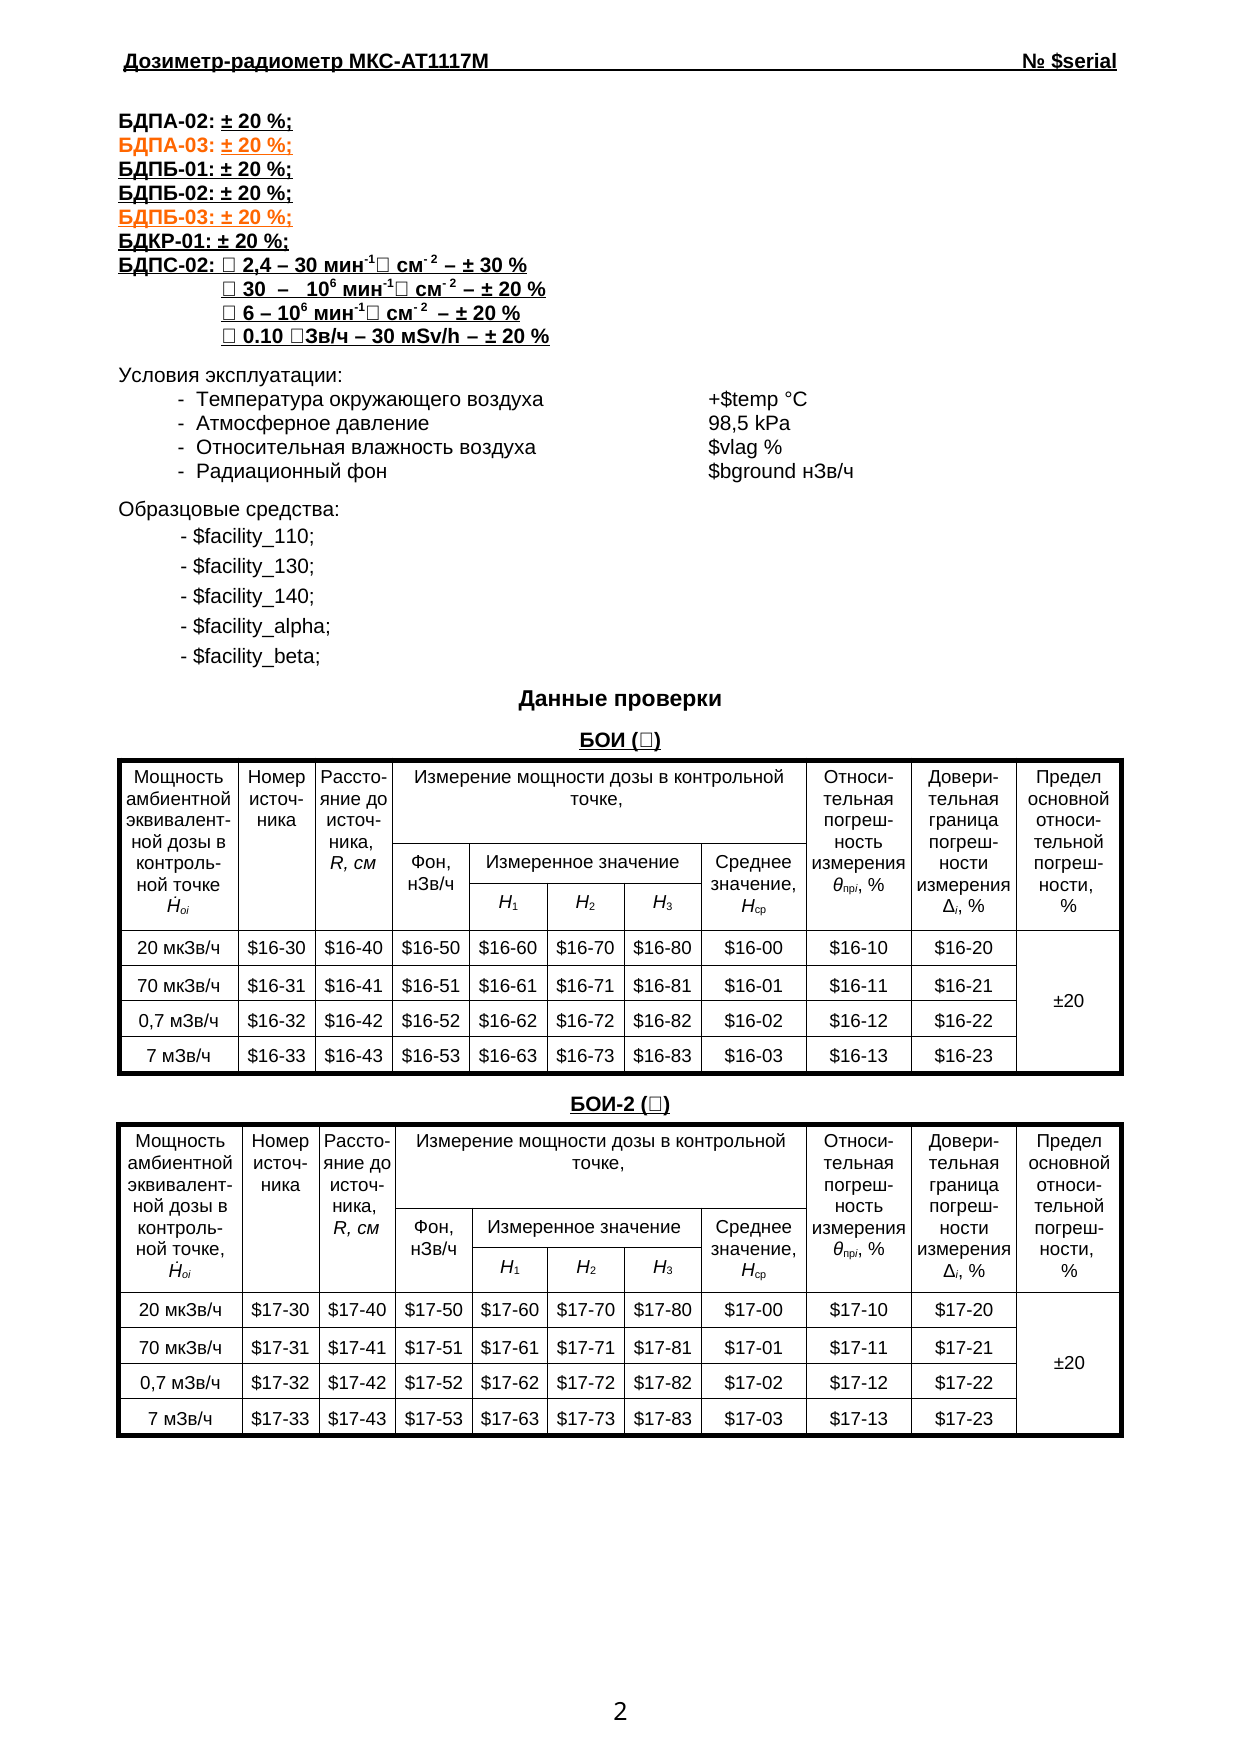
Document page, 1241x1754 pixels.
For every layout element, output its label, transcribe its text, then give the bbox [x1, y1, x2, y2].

table_cell $17-21 [912, 1328, 1016, 1362]
table_header БДПА-03: ± 20 %; [118, 133, 1063, 157]
table_cell $17-11 [807, 1328, 911, 1362]
table_cell Номер источ-ника [239, 763, 315, 929]
text Данные проверки [118, 685, 1122, 712]
table_cell $17-20 [912, 1293, 1016, 1327]
table_cell $17-50 [396, 1293, 472, 1327]
table_cell Мощность амбиентной эквивалент-ной дозы в контроль-ной точке Ḣoi [122, 763, 238, 929]
table_header БОИ () [119, 712, 1121, 757]
table_cell $16-22 [912, 1001, 1016, 1036]
table_cell $16-70 [548, 931, 624, 965]
table_cell 70 мкЗв/ч [121, 1328, 242, 1362]
table_cell $17-81 [625, 1328, 701, 1362]
table_cell $17-71 [548, 1328, 624, 1362]
table_cell $16-53 [393, 1037, 469, 1071]
table_cell $16-50 [393, 931, 469, 965]
table_cell $17-23 [912, 1399, 1016, 1433]
table_cell $16-33 [239, 1037, 315, 1071]
table_header БДПА-02: ± 20 %; [118, 109, 1063, 133]
table_cell $17-82 [625, 1364, 701, 1398]
table_header БДКР-01: ± 20 %; [118, 229, 1063, 252]
text - Радиационный фон $bground нЗв/ч [177, 458, 1122, 482]
table_cell H1 [470, 884, 547, 929]
table_cell $17-02 [702, 1364, 806, 1398]
table_cell Фон, нЗв/ч [396, 1209, 472, 1292]
table_cell $16-41 [316, 966, 392, 1000]
table_cell Измерение мощности дозы в контрольной точке, [396, 1127, 806, 1208]
table_cell Номер источ-ника [243, 1127, 319, 1292]
table_cell $17-83 [625, 1399, 701, 1433]
table_cell $16-02 [702, 1001, 806, 1036]
table_cell H2 [548, 1248, 624, 1292]
table_cell H2 [548, 884, 624, 929]
table_cell $16-23 [912, 1037, 1016, 1071]
table_cell H3 [625, 884, 701, 929]
table_cell $17-22 [912, 1364, 1016, 1398]
table_cell $16-60 [470, 931, 547, 965]
table_cell $17-10 [807, 1293, 911, 1327]
table_cell Среднее значение, Hср [702, 844, 806, 929]
table_cell 20 мкЗв/ч [121, 1293, 242, 1327]
table_cell $16-71 [548, 966, 624, 1000]
table_cell $16-30 [239, 931, 315, 965]
table_cell $16-31 [239, 966, 315, 1000]
table_cell Довери-тельная граница погреш-ности измерения Δi, % [912, 1127, 1016, 1292]
table_cell Рассто-яние до источ-ника, R, см [320, 1127, 395, 1292]
table_cell $16-42 [316, 1001, 392, 1036]
table_cell Измеренное значение [473, 1209, 701, 1247]
table_cell Предел основной относи-тельной погреш-ности, % [1017, 1127, 1119, 1292]
table_cell $17-73 [548, 1399, 624, 1433]
table_cell $16-03 [702, 1037, 806, 1071]
table_cell $16-01 [702, 966, 806, 1000]
table_cell $17-70 [548, 1293, 624, 1327]
table_cell $16-80 [625, 931, 701, 965]
table_cell $16-62 [470, 1001, 547, 1036]
table_cell $17-42 [320, 1364, 395, 1398]
table_cell $17-00 [702, 1293, 806, 1327]
table_cell $16-11 [807, 966, 911, 1000]
text - Относительная влажность воздуха $vlag % [177, 434, 1122, 458]
table_cell $17-52 [396, 1364, 472, 1398]
table_cell 20 мкЗв/ч [122, 931, 238, 965]
table_cell $16-63 [470, 1037, 547, 1071]
table_cell $17-12 [807, 1364, 911, 1398]
table_cell $17-80 [625, 1293, 701, 1327]
table_cell $17-41 [320, 1328, 395, 1362]
text 1 [118, 482, 1122, 497]
table_cell $17-03 [702, 1399, 806, 1433]
table_cell $17-53 [396, 1399, 472, 1433]
table_header - $facility_110; [118, 521, 1122, 551]
table_cell $16-40 [316, 931, 392, 965]
table_cell $17-32 [243, 1364, 319, 1398]
table_header БОИ-2 () [118, 1076, 1122, 1122]
table_header - $facility_140; [118, 581, 1122, 611]
table_cell H3 [625, 1248, 701, 1292]
table_cell $16-72 [548, 1001, 624, 1036]
table_cell Мощность амбиентной эквивалент-ной дозы в контроль- ной точке, Ḣoi [121, 1127, 242, 1292]
table_cell 7 мЗв/ч [121, 1399, 242, 1433]
table_cell $16-52 [393, 1001, 469, 1036]
table_cell Рассто-яние до источ-ника, R, см [316, 763, 392, 929]
table_cell $16-20 [912, 931, 1016, 965]
table_cell $17-01 [702, 1328, 806, 1362]
table_cell $17-62 [473, 1364, 547, 1398]
text Образцовые средства: [118, 497, 1122, 521]
table_cell 0,7 мЗв/ч [121, 1364, 242, 1398]
table_cell $17-30 [243, 1293, 319, 1327]
table_cell $16-32 [239, 1001, 315, 1036]
table_cell $16-00 [702, 931, 806, 965]
table_cell $17-31 [243, 1328, 319, 1362]
table_cell $17-13 [807, 1399, 911, 1433]
table_cell $16-10 [807, 931, 911, 965]
table_header БДПБ-02: ± 20 %; [118, 181, 1063, 204]
table_cell H1 [473, 1248, 547, 1292]
table_cell $16-82 [625, 1001, 701, 1036]
table_cell $16-81 [625, 966, 701, 1000]
table_cell $17-63 [473, 1399, 547, 1433]
table_cell 7 мЗв/ч [122, 1037, 238, 1071]
table_cell Измерение мощности дозы в контрольной точке, [393, 763, 806, 843]
table_cell 70 мкЗв/ч [122, 966, 238, 1000]
table_cell $17-43 [320, 1399, 395, 1433]
table_cell $17-72 [548, 1364, 624, 1398]
table_cell $17-51 [396, 1328, 472, 1362]
table_cell $17-33 [243, 1399, 319, 1433]
table_header БДПБ-03: ± 20 %; [118, 205, 1063, 228]
table_cell $16-43 [316, 1037, 392, 1071]
table_cell $16-73 [548, 1037, 624, 1071]
table_cell Фон, нЗв/ч [393, 844, 469, 929]
table_header БДПС-02:  2,4 – 30 мин-1 см- 2 – ± 30 %  30 – 106 мин-1 см- 2 – ± 20 %  6 – 106 мин-1 см- 2 – ± 20 %  0.10 Зв/ч – 30 мSv/h – ± 20 % [118, 253, 1063, 348]
table_header - $facility_130; [118, 551, 1122, 581]
table_cell $17-40 [320, 1293, 395, 1327]
table_cell $16-61 [470, 966, 547, 1000]
table_cell $16-83 [625, 1037, 701, 1071]
table_cell $17-61 [473, 1328, 547, 1362]
table_cell Измеренное значение [470, 844, 701, 883]
table_cell $16-51 [393, 966, 469, 1000]
text - Атмосферное давление 98,5 kPa [177, 411, 1122, 434]
table_cell $17-60 [473, 1293, 547, 1327]
table_cell $16-12 [807, 1001, 911, 1036]
table_header - $facility_beta; [118, 641, 1122, 671]
table_cell Довери-тельная граница погреш-ности измерения Δi, % [912, 763, 1016, 929]
table_cell ±20 [1017, 931, 1119, 1071]
table_cell ±20 [1017, 1293, 1119, 1433]
text Условия эксплуатации: [118, 363, 1122, 387]
table_cell Среднее значение, Hср [702, 1209, 806, 1292]
table_header БДПБ-01: ± 20 %; [118, 157, 1063, 181]
text - Температура окружающего воздуха +$temp °C [177, 387, 1122, 411]
table_cell 0,7 мЗв/ч [122, 1001, 238, 1036]
table_header - $facility_alpha; [118, 611, 1122, 641]
table_cell Относи-тельная погреш-ность измерения θпрi, % [807, 1127, 911, 1292]
table_cell $16-13 [807, 1037, 911, 1071]
table_cell Предел основной относи-тельной погреш-ности, % [1017, 763, 1119, 929]
table_cell Относи-тельная погреш-ность измерения θпрi, % [807, 763, 911, 929]
table_cell $16-21 [912, 966, 1016, 1000]
